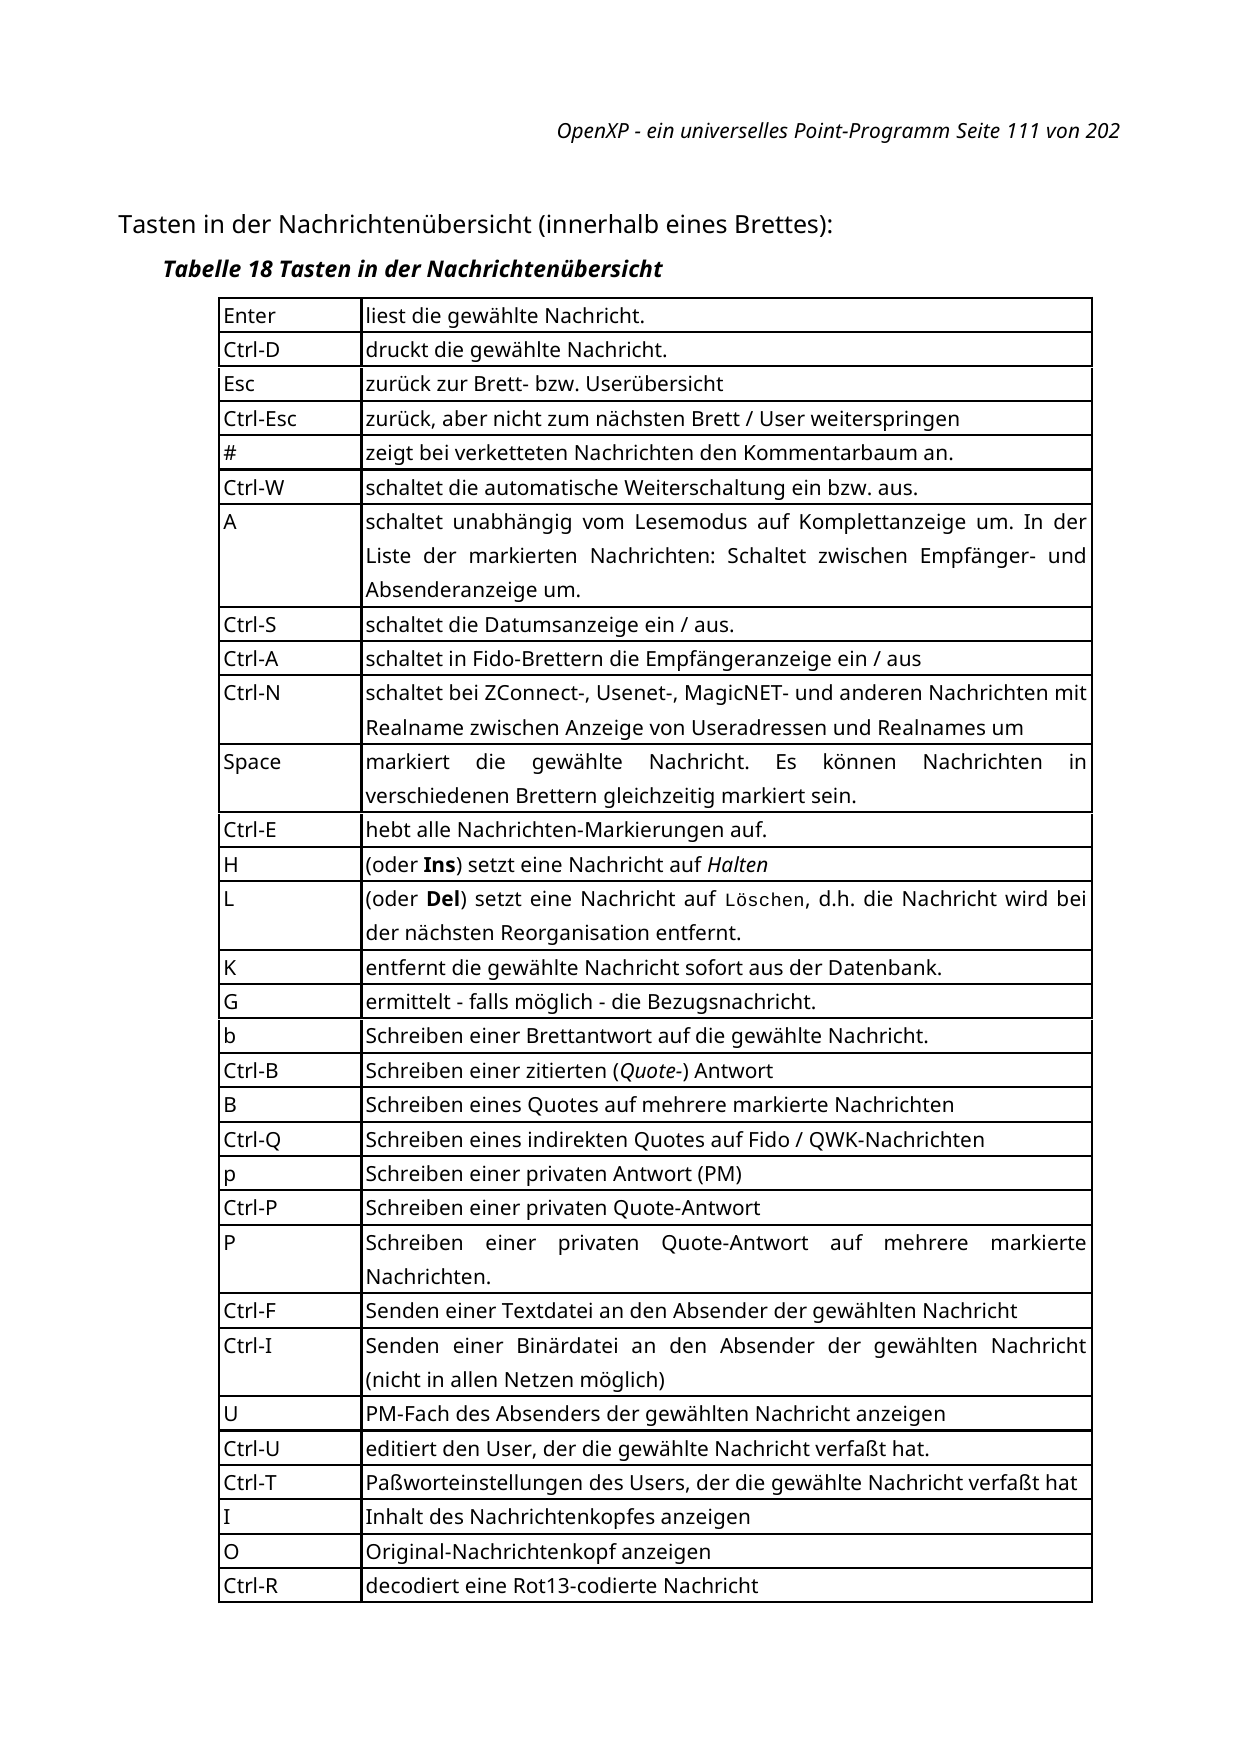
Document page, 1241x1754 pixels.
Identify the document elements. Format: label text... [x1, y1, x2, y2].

table_cell hebt alle Nachrichten-Markierungen auf. [363, 814, 1091, 846]
table_cell Ctrl-Esc [220, 402, 360, 434]
table_cell entfernt die gewählte Nachricht sofort aus der Datenbank. [363, 951, 1091, 983]
table_cell G [220, 985, 360, 1017]
table_cell O [220, 1535, 360, 1567]
table_cell Ctrl-T [220, 1466, 360, 1498]
table_cell decodiert eine Rot13-codierte Nachricht [363, 1569, 1091, 1601]
table_cell editiert den User, der die gewählte Nachricht verfaßt hat. [363, 1432, 1091, 1464]
table_cell U [220, 1397, 360, 1429]
table_cell # [220, 436, 360, 468]
table_cell schaltet in Fido-Brettern die Empfängeranzeige ein / aus [363, 642, 1091, 674]
table_cell ermittelt - falls möglich - die Bezugsnachricht. [363, 985, 1091, 1017]
subtitle Tasten in der Nachrichtenübersicht (innerhalb eines Brettes): [118, 207, 1122, 241]
table_cell zeigt bei verketteten Nachrichten den Kommentarbaum an. [363, 436, 1091, 468]
table_cell Senden einer Textdatei an den Absender der gewählten Nachricht [363, 1294, 1091, 1327]
table_cell Schreiben eines indirekten Quotes auf Fido / QWK-Nachrichten [363, 1123, 1091, 1155]
table_cell schaltet die automatische Weiterschaltung ein bzw. aus. [363, 471, 1091, 503]
text Tabelle 18 Tasten in der Nachrichtenübersicht [162, 253, 1122, 284]
table_cell Ctrl-B [220, 1054, 360, 1086]
table_cell schaltet die Datumsanzeige ein / aus. [363, 608, 1091, 640]
table_cell Ctrl-N [220, 676, 360, 743]
table_cell Schreiben einer zitierten (Quote-) Antwort [363, 1054, 1091, 1086]
table_cell schaltet bei ZConnect-, Usenet-, MagicNET- und anderen Nachrichten mit Realname zwischen Anzeige von Useradressen und Realnames um [363, 676, 1091, 743]
table_cell schaltet unabhängig vom Lesemodus auf Komplettanzeige um. In der Liste der markierten Nachrichten: Schaltet zwischen Empfänger- und Absenderanzeige um. [363, 505, 1091, 606]
table_cell PM-Fach des Absenders der gewählten Nachricht anzeigen [363, 1397, 1091, 1429]
table_cell b [220, 1020, 360, 1052]
table_cell Senden einer Binärdatei an den Absender der gewählten Nachricht (nicht in allen Netzen möglich) [363, 1329, 1091, 1395]
table_cell H [220, 848, 360, 880]
table_cell Schreiben eines Quotes auf mehrere markierte Nachrichten [363, 1088, 1091, 1121]
table_cell Schreiben einer privaten Antwort (PM) [363, 1157, 1091, 1189]
table_cell A [220, 505, 360, 606]
table_cell (oder Del) setzt eine Nachricht auf Löschen, d.h. die Nachricht wird bei der nächsten Reorganisation entfernt. [363, 882, 1091, 949]
table_cell Ctrl-I [220, 1329, 360, 1395]
table_cell B [220, 1088, 360, 1121]
table_cell Schreiben einer privaten Quote-Antwort [363, 1191, 1091, 1224]
table_cell zurück zur Brett- bzw. Userübersicht [363, 368, 1091, 400]
table_cell Space [220, 745, 360, 811]
table_cell Schreiben einer privaten Quote-Antwort auf mehrere markierte Nachrichten. [363, 1226, 1091, 1292]
table_cell Inhalt des Nachrichtenkopfes anzeigen [363, 1500, 1091, 1533]
table_cell K [220, 951, 360, 983]
table_cell Ctrl-S [220, 608, 360, 640]
table_cell Esc [220, 368, 360, 400]
table_cell P [220, 1226, 360, 1292]
table_cell I [220, 1500, 360, 1533]
table_cell Ctrl-F [220, 1294, 360, 1327]
table_cell Original-Nachrichtenkopf anzeigen [363, 1535, 1091, 1567]
table_header liest die gewählte Nachricht. [363, 299, 1091, 331]
table_cell Ctrl-Q [220, 1123, 360, 1155]
table_cell Ctrl-A [220, 642, 360, 674]
table_cell (oder Ins) setzt eine Nachricht auf Halten [363, 848, 1091, 880]
table_cell Ctrl-W [220, 471, 360, 503]
table_cell druckt die gewählte Nachricht. [363, 333, 1091, 365]
table_cell p [220, 1157, 360, 1189]
table_cell Paßworteinstellungen des Users, der die gewählte Nachricht verfaßt hat [363, 1466, 1091, 1498]
table_cell Ctrl-U [220, 1432, 360, 1464]
table_cell zurück, aber nicht zum nächsten Brett / User weiterspringen [363, 402, 1091, 434]
table_cell Schreiben einer Brettantwort auf die gewählte Nachricht. [363, 1020, 1091, 1052]
table_cell Ctrl-P [220, 1191, 360, 1224]
table_cell L [220, 882, 360, 949]
table_cell markiert die gewählte Nachricht. Es können Nachrichten in verschiedenen Brettern gleichzeitig markiert sein. [363, 745, 1091, 811]
table_cell Ctrl-R [220, 1569, 360, 1601]
table_cell Ctrl-D [220, 333, 360, 365]
table_cell Ctrl-E [220, 814, 360, 846]
table_header Enter [220, 299, 360, 331]
